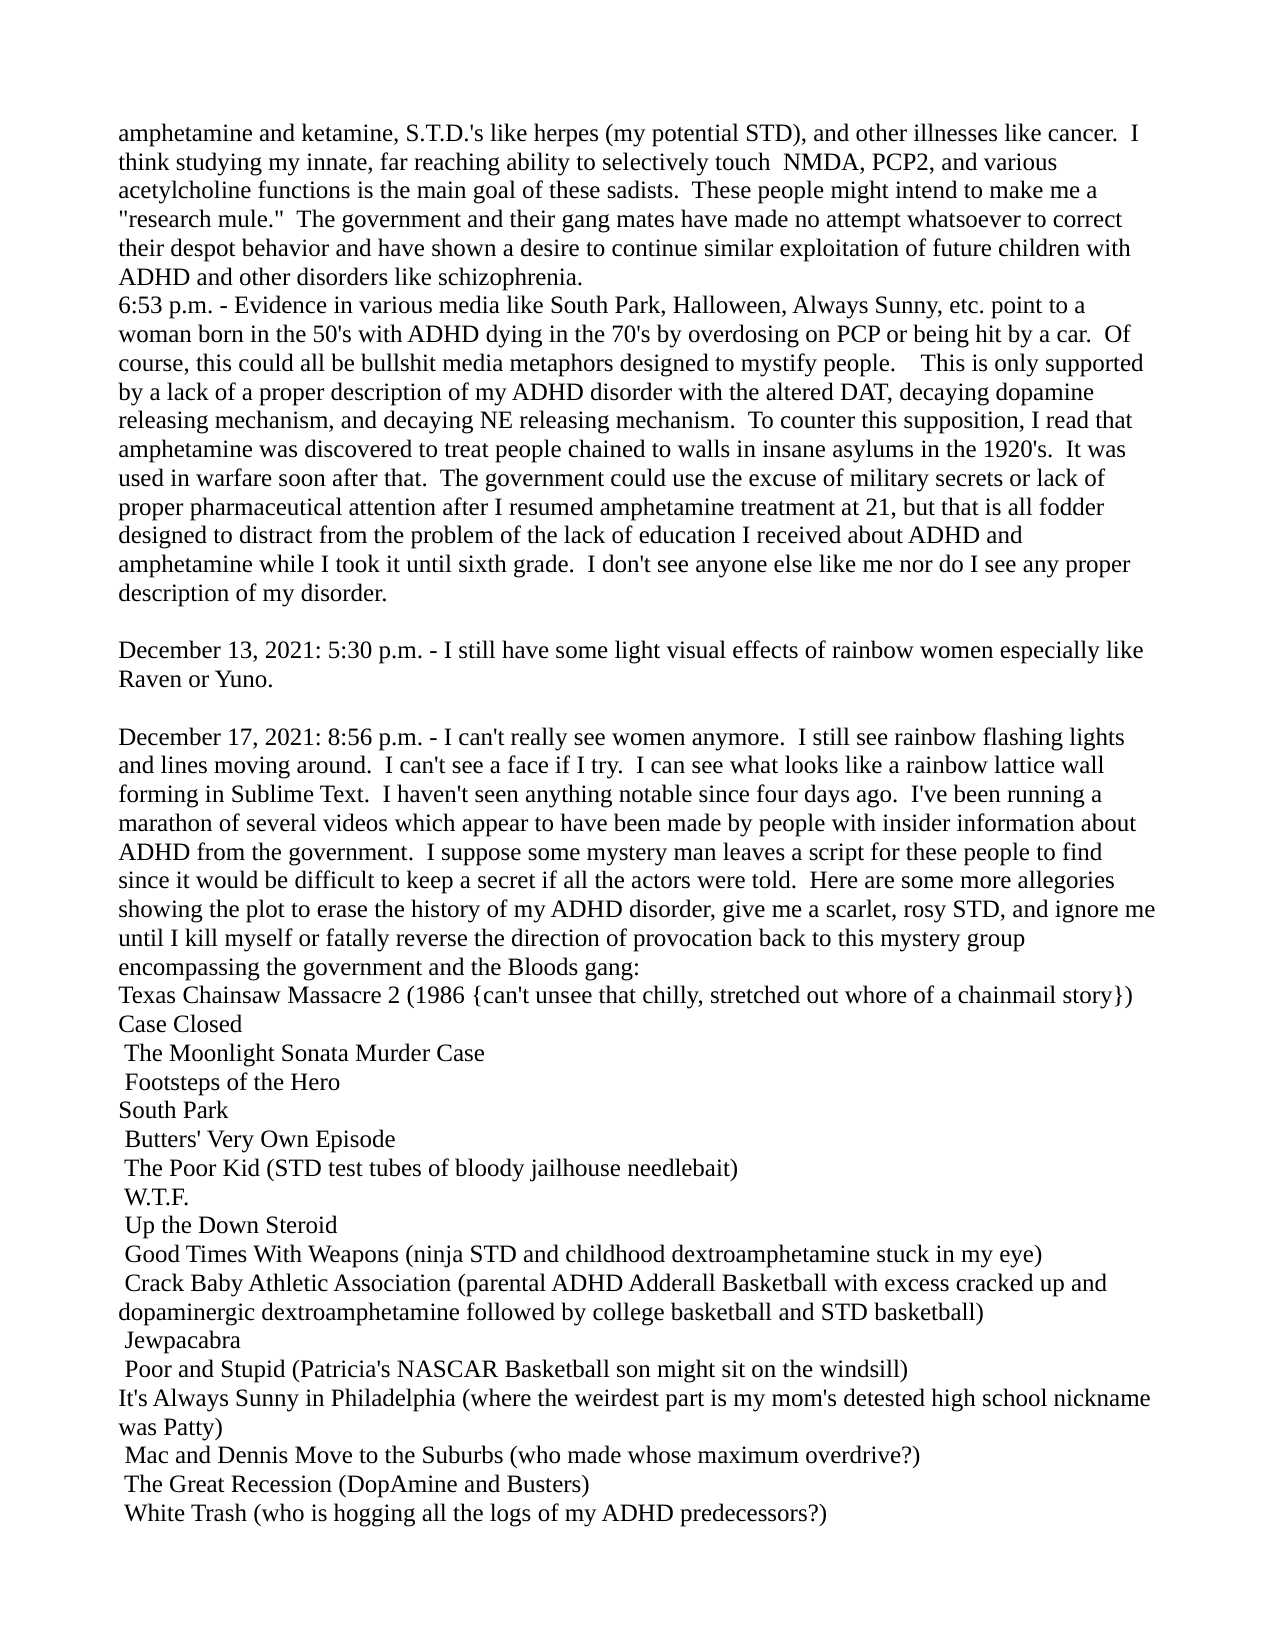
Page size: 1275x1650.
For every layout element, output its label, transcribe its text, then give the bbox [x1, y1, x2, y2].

text South Park [118, 1096, 1157, 1124]
text Mac and Dennis Move to the Suburbs (who made whose maximum overdrive?) [118, 1441, 1157, 1469]
text 6:53 p.m. - Evidence in various media like South Park, Halloween, Always Sunny, etc. point to a woman born in the 50's with ADHD dying in the 70's by overdosing on PCP or being hit by a car. Of course, this could all be bullshit media metaphors designed to mystify people. This is only supported by a lack of a proper description of my ADHD disorder with the altered DAT, decaying dopamine releasing mechanism, and decaying NE releasing mechanism. To counter this supposition, I read that amphetamine was discovered to treat people chained to walls in insane asylums in the 1920's. It was used in warfare soon after that. The government could use the excuse of military secrets or lack of proper pharmaceutical attention after I resumed amphetamine treatment at 21, but that is all fodder designed to distract from the problem of the lack of education I received about ADHD and amphetamine while I took it until sixth grade. I don't see anyone else like me nor do I see any proper description of my disorder. [118, 291, 1157, 607]
text Good Times With Weapons (ninja STD and childhood dextroamphetamine stuck in my eye) [118, 1239, 1157, 1268]
text The Moonlight Sonata Murder Case [118, 1038, 1157, 1067]
text The Great Recession (DopAmine and Busters) [118, 1469, 1157, 1498]
text Butters' Very Own Episode [118, 1124, 1157, 1153]
text The Poor Kid (STD test tubes of bloody jailhouse needlebait) [118, 1153, 1157, 1182]
text It's Always Sunny in Philadelphia (where the weirdest part is my mom's detested high school nickname was Patty) [118, 1383, 1157, 1441]
text amphetamine and ketamine, S.T.D.'s like herpes (my potential STD), and other illnesses like cancer. I think studying my innate, far reaching ability to selectively touch NMDA, PCP2, and various acetylcholine functions is the main goal of these sadists. These people might intend to make me a "research mule." The government and their gang mates have made no attempt whatsoever to correct their despot behavior and have shown a desire to continue similar exploitation of future children with ADHD and other disorders like schizophrenia. [118, 118, 1157, 291]
text W.T.F. [118, 1182, 1157, 1211]
text December 13, 2021: 5:30 p.m. - I still have some light visual effects of rainbow women especially like Raven or Yuno. [118, 636, 1157, 693]
text December 17, 2021: 8:56 p.m. - I can't really see women anymore. I still see rainbow flashing lights and lines moving around. I can't see a face if I try. I can see what looks like a rainbow lattice wall forming in Sublime Text. I haven't seen anything notable since four days ago. I've been running a marathon of several videos which appear to have been made by people with insider information about ADHD from the government. I suppose some mystery man leaves a script for these people to find since it would be difficult to keep a secret if all the actors were told. Here are some more allegories showing the plot to erase the history of my ADHD disorder, give me a scarlet, rosy STD, and ignore me until I kill myself or fatally reverse the direction of provocation back to this mystery group encompassing the government and the Bloods gang: [118, 722, 1157, 981]
text Crack Baby Athletic Association (parental ADHD Adderall Basketball with excess cracked up and dopaminergic dextroamphetamine followed by college basketball and STD basketball) [118, 1268, 1157, 1326]
text Poor and Stupid (Patricia's NASCAR Basketball son might sit on the windsill) [118, 1354, 1157, 1383]
text Jewpacabra [118, 1326, 1157, 1354]
text Up the Down Steroid [118, 1211, 1157, 1239]
text White Trash (who is hogging all the logs of my ADHD predecessors?) [118, 1498, 1157, 1527]
text Texas Chainsaw Massacre 2 (1986 {can't unsee that chilly, stretched out whore of a chainmail story}) [118, 981, 1157, 1009]
text Footsteps of the Hero [118, 1067, 1157, 1096]
text Case Closed [118, 1009, 1157, 1038]
